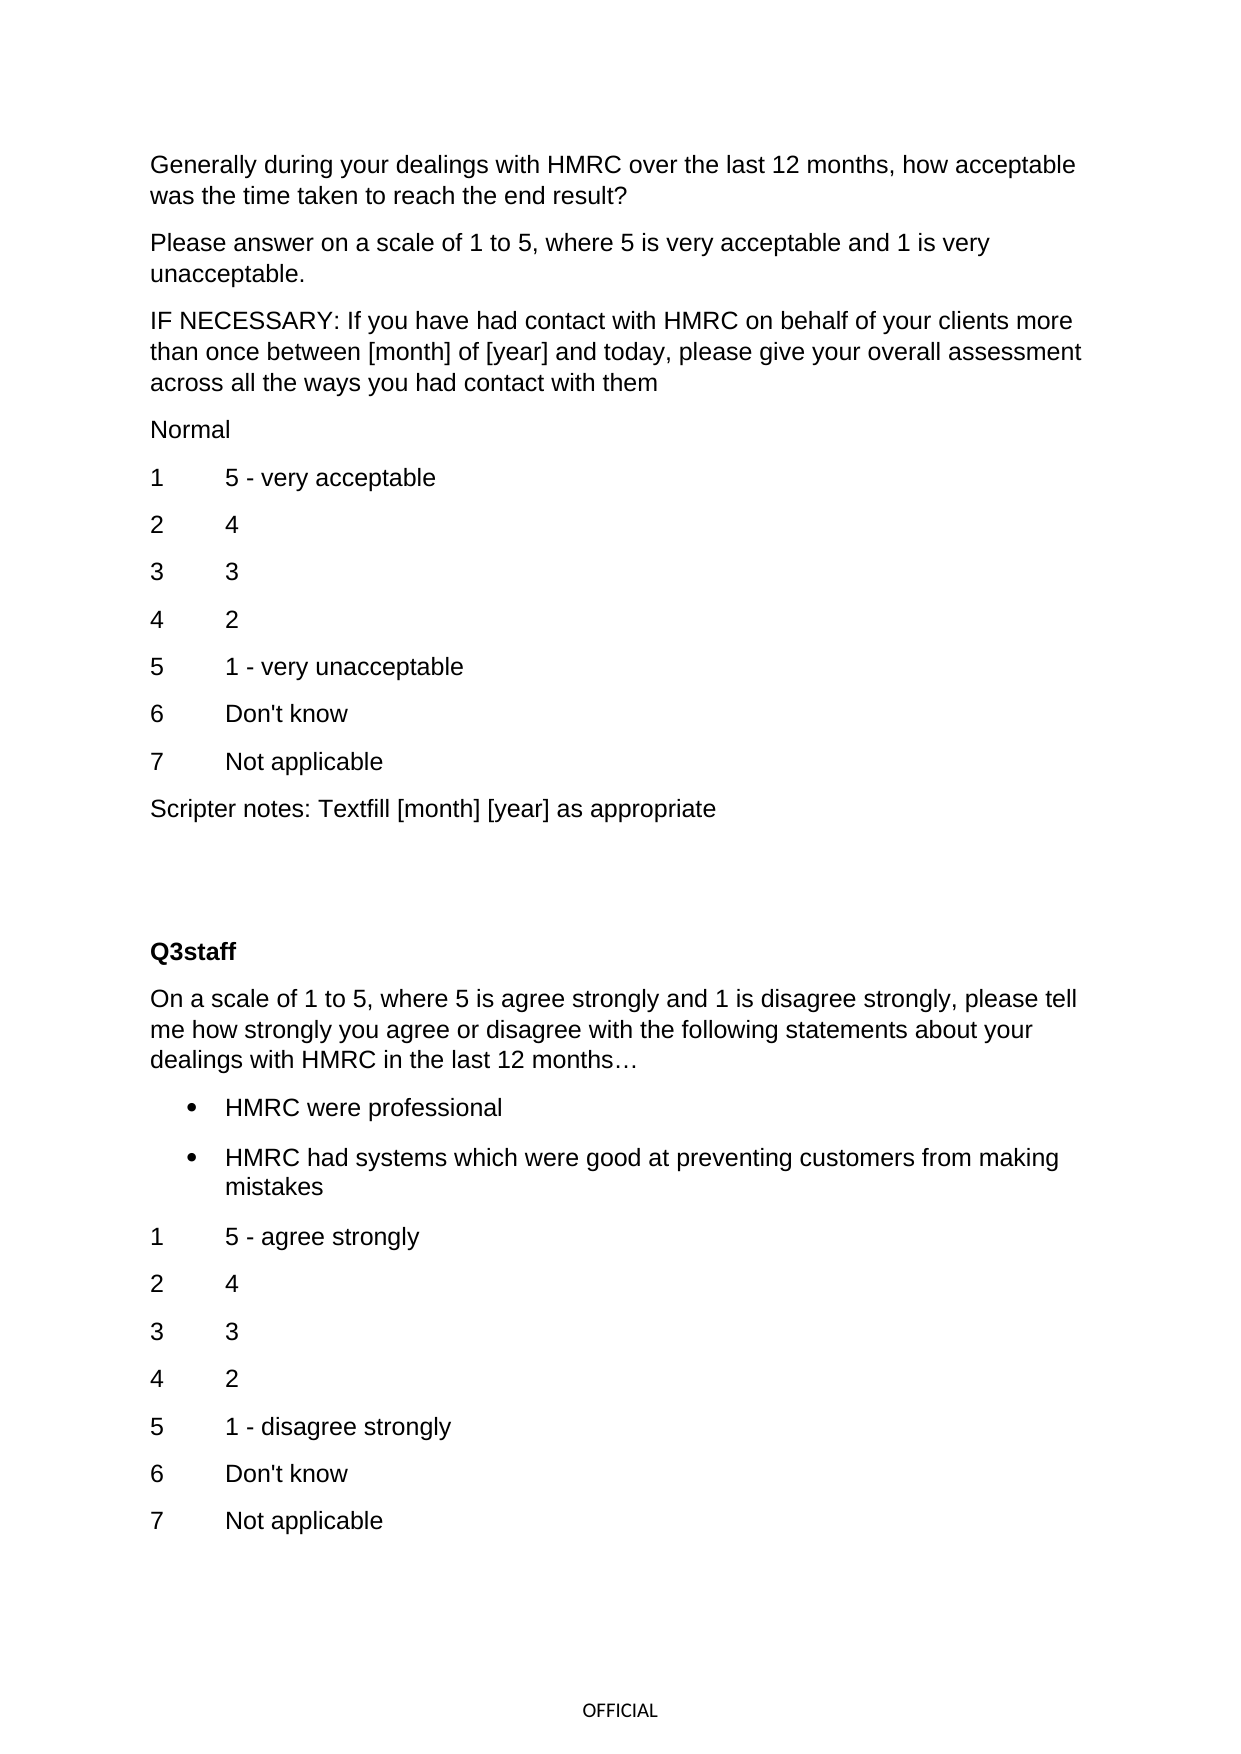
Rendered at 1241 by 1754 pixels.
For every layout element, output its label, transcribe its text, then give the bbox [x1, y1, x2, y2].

text 3 3 [150, 1317, 1090, 1345]
text 4 2 [150, 1364, 1090, 1393]
text 6 Don't know [150, 699, 1090, 728]
text Generally during your dealings with HMRC over the last 12 months, how acceptable was the time taken to reach the end result? [150, 150, 1090, 209]
text 5 1 - disagree strongly [150, 1411, 1090, 1440]
list HMRC were professional [187, 1093, 1090, 1122]
text IF NECESSARY: If you have had contact with HMRC on behalf of your clients more than once between [month] of [year] and today, please give your overall assessment across all the ways you had contact with them [150, 306, 1090, 396]
text 6 Don't know [150, 1459, 1090, 1488]
text Scripter notes: Textfill [month] [year] as appropriate [150, 794, 1090, 823]
text 7 Not applicable [150, 747, 1090, 776]
text Normal [150, 415, 1090, 444]
text 1 5 - very acceptable [150, 462, 1090, 491]
text 7 Not applicable [150, 1506, 1090, 1535]
list HMRC had systems which were good at preventing customers from making mistakes [187, 1143, 1090, 1201]
text 2 4 [150, 1269, 1090, 1298]
text 4 2 [150, 605, 1090, 633]
text 2 4 [150, 510, 1090, 539]
text Q3staff [150, 936, 1090, 965]
text 1 5 - agree strongly [150, 1222, 1090, 1251]
text On a scale of 1 to 5, where 5 is agree strongly and 1 is disagree strongly, please tell me how strongly you agree or disagree with the following statements about your dealings with HMRC in the last 12 months… [150, 984, 1090, 1074]
text Please answer on a scale of 1 to 5, where 5 is very acceptable and 1 is very unacceptable. [150, 228, 1090, 288]
text 5 1 - very unacceptable [150, 652, 1090, 681]
text 3 3 [150, 557, 1090, 586]
